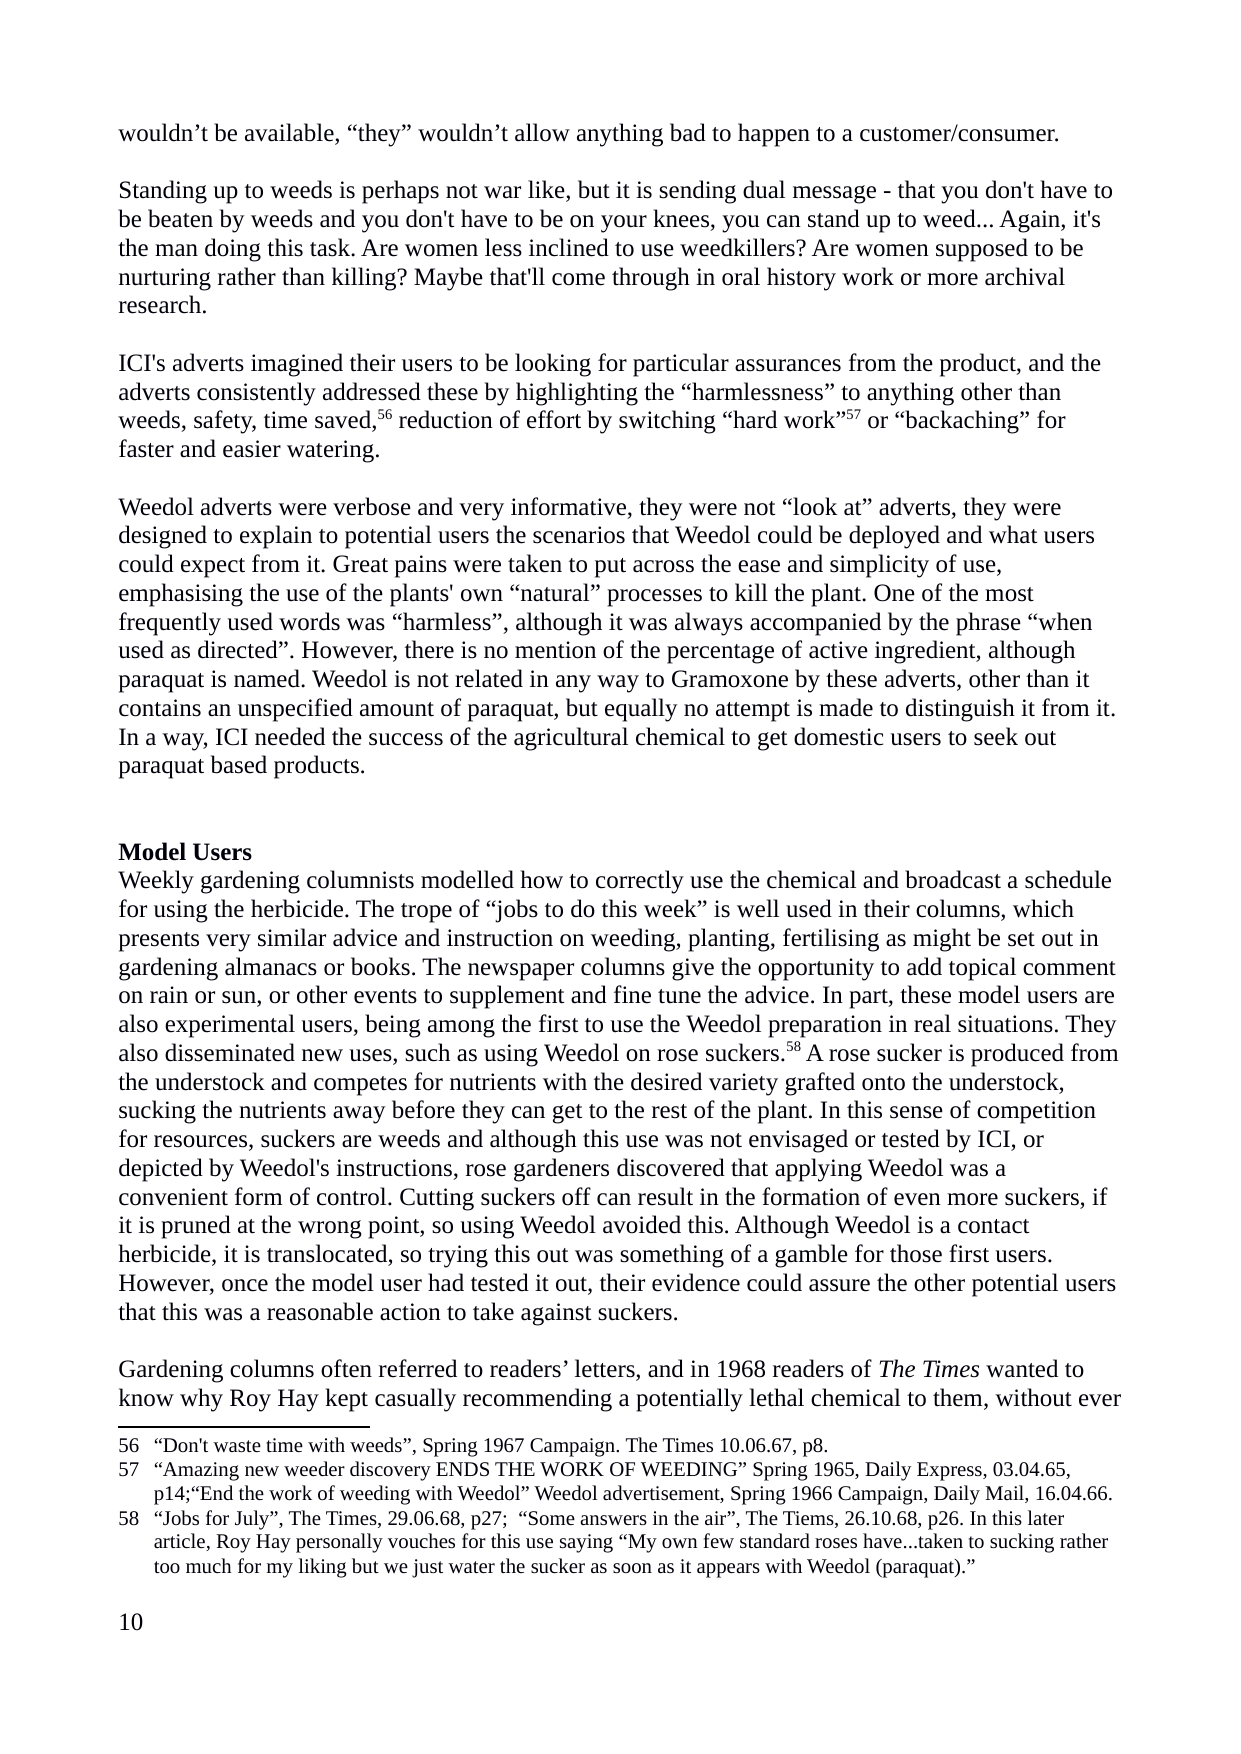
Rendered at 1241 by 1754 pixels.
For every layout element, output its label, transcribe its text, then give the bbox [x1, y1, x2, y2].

text wouldn’t be available, “they” wouldn’t allow anything bad to happen to a customer/consumer. [118, 118, 1122, 147]
text Weedol adverts were verbose and very informative, they were not “look at” adverts, they were designed to explain to potential users the scenarios that Weedol could be deployed and what users could expect from it. Great pains were taken to put across the ease and simplicity of use, emphasising the use of the plants' own “natural” processes to kill the plant. One of the most frequently used words was “harmless”, although it was always accompanied by the phrase “when used as directed”. However, there is no mention of the percentage of active ingredient, although paraquat is named. Weedol is not related in any way to Gramoxone by these adverts, other than it contains an unspecified amount of paraquat, but equally no attempt is made to distinguish it from it. In a way, ICI needed the success of the agricultural chemical to get domestic users to seek out paraquat based products. [118, 492, 1122, 779]
text Gardening columns often referred to readers’ letters, and in 1968 readers of The Times wanted to know why Roy Hay kept casually recommending a potentially lethal chemical to them, without ever [118, 1354, 1122, 1412]
text Standing up to weeds is perhaps not war like, but it is sending dual message - that you don't have to be beaten by weeds and you don't have to be on your knees, you can stand up to weed... Again, it's the man doing this task. Are women less inclined to use weedkillers? Are women supposed to be nurturing rather than killing? Maybe that'll come through in oral history work or more archival research. [118, 176, 1122, 319]
text “Don't waste time with weeds”, Spring 1967 Campaign. The Times 10.06.67, p8. [118, 1433, 1122, 1457]
text Model Users [118, 837, 1122, 866]
text Weekly gardening columnists modelled how to correctly use the chemical and broadcast a schedule for using the herbicide. The trope of “jobs to do this week” is well used in their columns, which presents very similar advice and instruction on weeding, planting, fertilising as might be set out in gardening almanacs or books. The newspaper columns give the opportunity to add topical comment on rain or sun, or other events to supplement and fine tune the advice. In part, these model users are also experimental users, being among the first to use the Weedol preparation in real situations. They also disseminated new uses, such as using Weedol on rose suckers. A rose sucker is produced from the understock and competes for nutrients with the desired variety grafted onto the understock, sucking the nutrients away before they can get to the rest of the plant. In this sense of competition for resources, suckers are weeds and although this use was not envisaged or tested by ICI, or depicted by Weedol's instructions, rose gardeners discovered that applying Weedol was a convenient form of control. Cutting suckers off can result in the formation of even more suckers, if it is pruned at the wrong point, so using Weedol avoided this. Although Weedol is a contact herbicide, it is translocated, so trying this out was something of a gamble for those first users. However, once the model user had tested it out, their evidence could assure the other potential users that this was a reasonable action to take against suckers. [118, 866, 1122, 1326]
text “Jobs for July”, The Times, 29.06.68, p27; “Some answers in the air”, The Tiems, 26.10.68, p26. In this later article, Roy Hay personally vouches for this use saying “My own few standard roses have...taken to sucking rather too much for my liking but we just water the sucker as soon as it appears with Weedol (paraquat).” [118, 1505, 1122, 1578]
text ICI's adverts imagined their users to be looking for particular assurances from the product, and the adverts consistently addressed these by highlighting the “harmlessness” to anything other than weeds, safety, time saved, reduction of effort by switching “hard work” or “backaching” for faster and easier watering. [118, 348, 1122, 463]
text “Amazing new weeder discovery ENDS THE WORK OF WEEDING” Spring 1965, Daily Express, 03.04.65, p14;“End the work of weeding with Weedol” Weedol advertisement, Spring 1966 Campaign, Daily Mail, 16.04.66. [118, 1457, 1122, 1505]
